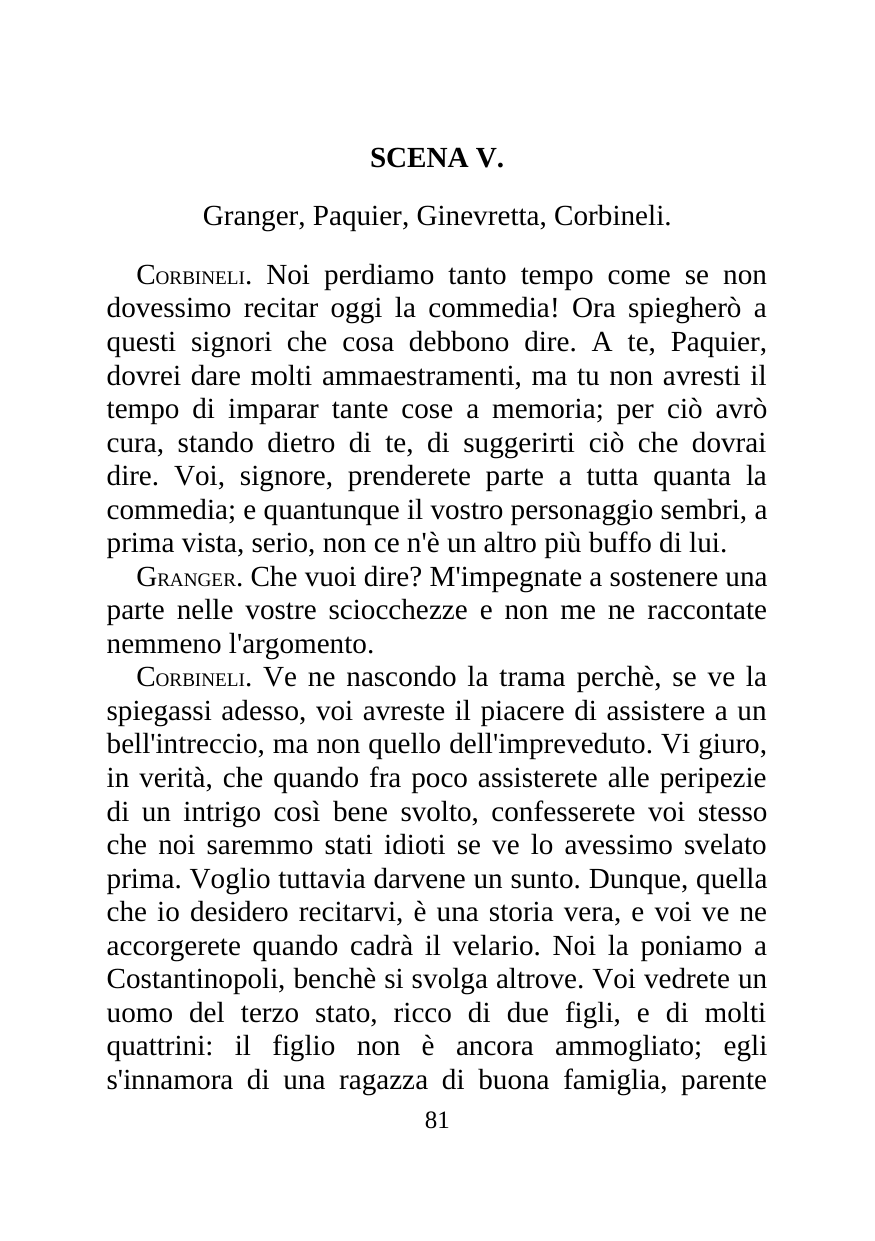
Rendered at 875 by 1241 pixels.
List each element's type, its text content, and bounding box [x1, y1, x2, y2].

text Granger. Che vuoi dire? M'impegnate a sostenere una parte nelle vostre sciocchezze e non me ne raccontate nemmeno l'argomento. [106, 559, 768, 659]
subtitle SCENA V. [106, 140, 768, 173]
text Corbineli. Ve ne nascondo la trama perchè, se ve la spiegassi adesso, voi avreste il piacere di assistere a un bell'intreccio, ma non quello dell'impreveduto. Vi giuro, in verità, che quando fra poco assisterete alle peripezie di un intrigo così bene svolto, confesserete voi stesso che noi saremmo stati idioti se ve lo avessimo svelato prima. Voglio tuttavia darvene un sunto. Dunque, quella che io desidero recitarvi, è una storia vera, e voi ve ne accorgerete quando cadrà il velario. Noi la poniamo a Costantinopoli, benchè si svolga altrove. Voi vedrete un uomo del terzo stato, ricco di due figli, e di molti quattrini: il figlio non è ancora ammogliato; egli s'innamora di una ragazza di buona famiglia, parente [106, 659, 768, 1096]
text Corbineli. Noi perdiamo tanto tempo come se non dovessimo recitar oggi la commedia! Ora spiegherò a questi signori che cosa debbono dire. A te, Paquier, dovrei dare molti ammaestramenti, ma tu non avresti il tempo di imparar tante cose a memoria; per ciò avrò cura, stando dietro di te, di suggerirti ciò che dovrai dire. Voi, signore, prenderete parte a tutta quanta la commedia; e quantunque il vostro personaggio sembri, a prima vista, serio, non ce n'è un altro più buffo di lui. [106, 257, 768, 559]
subtitle Granger, Paquier, Ginevretta, Corbineli. [106, 198, 768, 232]
